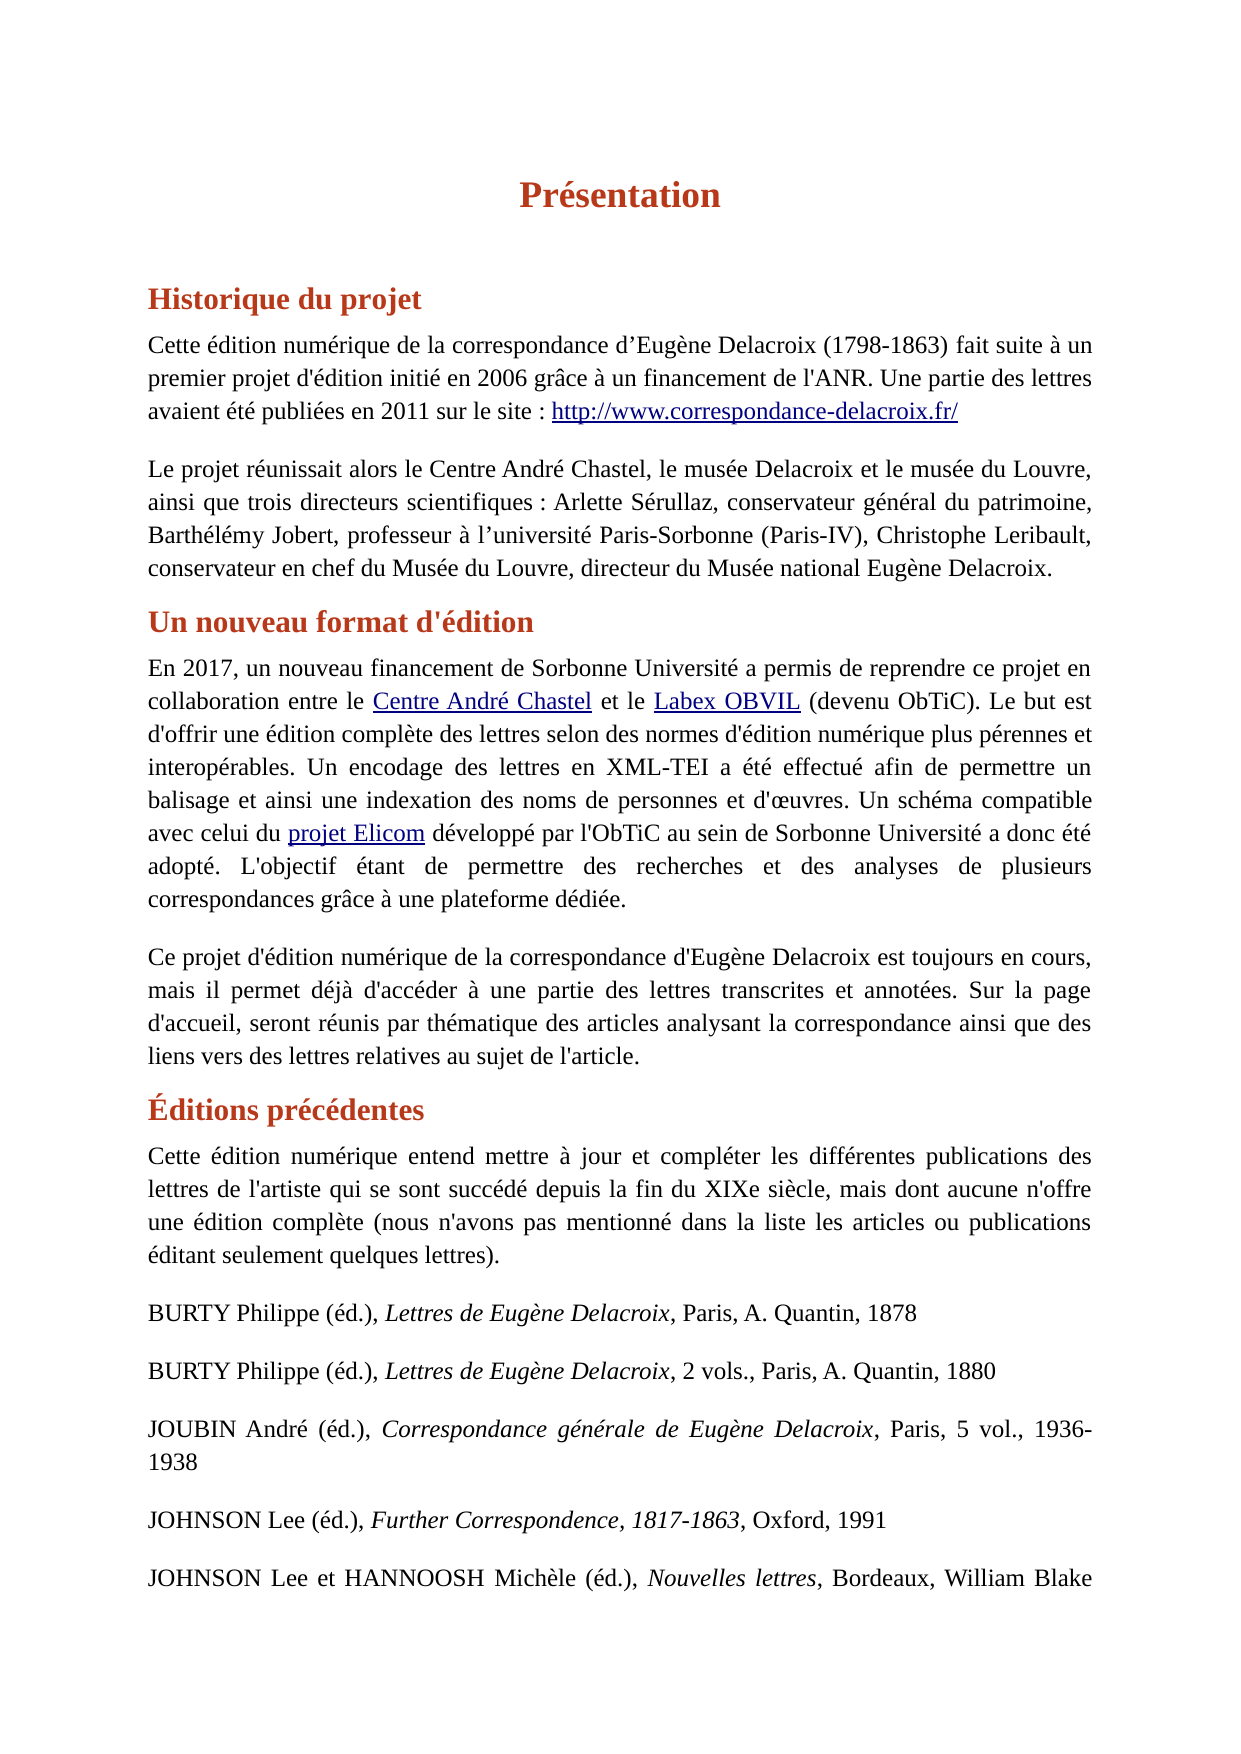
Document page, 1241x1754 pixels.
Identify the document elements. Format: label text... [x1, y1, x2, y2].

subtitle Un nouveau format d'édition [148, 603, 1093, 639]
text JOHNSON Lee et HANNOOSH Michèle (éd.), Nouvelles lettres, Bordeaux, William Blake [148, 1563, 1093, 1592]
text Cette édition numérique entend mettre à jour et compléter les différentes publications des lettres de l'artiste qui se sont succédé depuis la fin du XIXe siècle, mais dont aucune n'offre une édition complète (nous n'avons pas mentionné dans la liste les articles ou publications éditant seulement quelques lettres). [148, 1141, 1093, 1269]
text JOHNSON Lee (éd.), Further Correspondence, 1817-1863, Oxford, 1991 [148, 1506, 1093, 1534]
text BURTY Philippe (éd.), Lettres de Eugène Delacroix, Paris, A. Quantin, 1878 [148, 1298, 1093, 1327]
text Ce projet d'édition numérique de la correspondance d'Eugène Delacroix est toujours en cours, mais il permet déjà d'accéder à une partie des lettres transcrites et annotées. Sur la page d'accueil, seront réunis par thématique des articles analysant la correspondance ainsi que des liens vers des lettres relatives au sujet de l'article. [148, 942, 1093, 1070]
text BURTY Philippe (éd.), Lettres de Eugène Delacroix, 2 vols., Paris, A. Quantin, 1880 [148, 1356, 1093, 1385]
text Cette édition numérique de la correspondance d’Eugène Delacroix (1798-1863) fait suite à un premier projet d'édition initié en 2006 grâce à un financement de l'ANR. Une partie des lettres avaient été publiées en 2011 sur le site : http://www.correspondance-delacroix.fr/ [148, 330, 1093, 425]
text Le projet réunissait alors le Centre André Chastel, le musée Delacroix et le musée du Louvre, ainsi que trois directeurs scientifiques : Arlette Sérullaz, conservateur général du patrimoine, Barthélémy Jobert, professeur à l’université Paris-Sorbonne (Paris-IV), Christophe Leribault, conservateur en chef du Musée du Louvre, directeur du Musée national Eugène Delacroix. [148, 454, 1093, 582]
subtitle Présentation [148, 173, 1093, 216]
subtitle Éditions précédentes [148, 1091, 1093, 1127]
text JOUBIN André (éd.), Correspondance générale de Eugène Delacroix, Paris, 5 vol., 1936-1938 [148, 1414, 1093, 1476]
text En 2017, un nouveau financement de Sorbonne Université a permis de reprendre ce projet en collaboration entre le Centre André Chastel et le Labex OBVIL (devenu ObTiC). Le but est d'offrir une édition complète des lettres selon des normes d'édition numérique plus pérennes et interopérables. Un encodage des lettres en XML-TEI a été effectué afin de permettre un balisage et ainsi une indexation des noms de personnes et d'œuvres. Un schéma compatible avec celui du projet Elicom développé par l'ObTiC au sein de Sorbonne Université a donc été adopté. L'objectif étant de permettre des recherches et des analyses de plusieurs correspondances grâce à une plateforme dédiée. [148, 653, 1093, 913]
subtitle Historique du projet [148, 280, 1093, 316]
